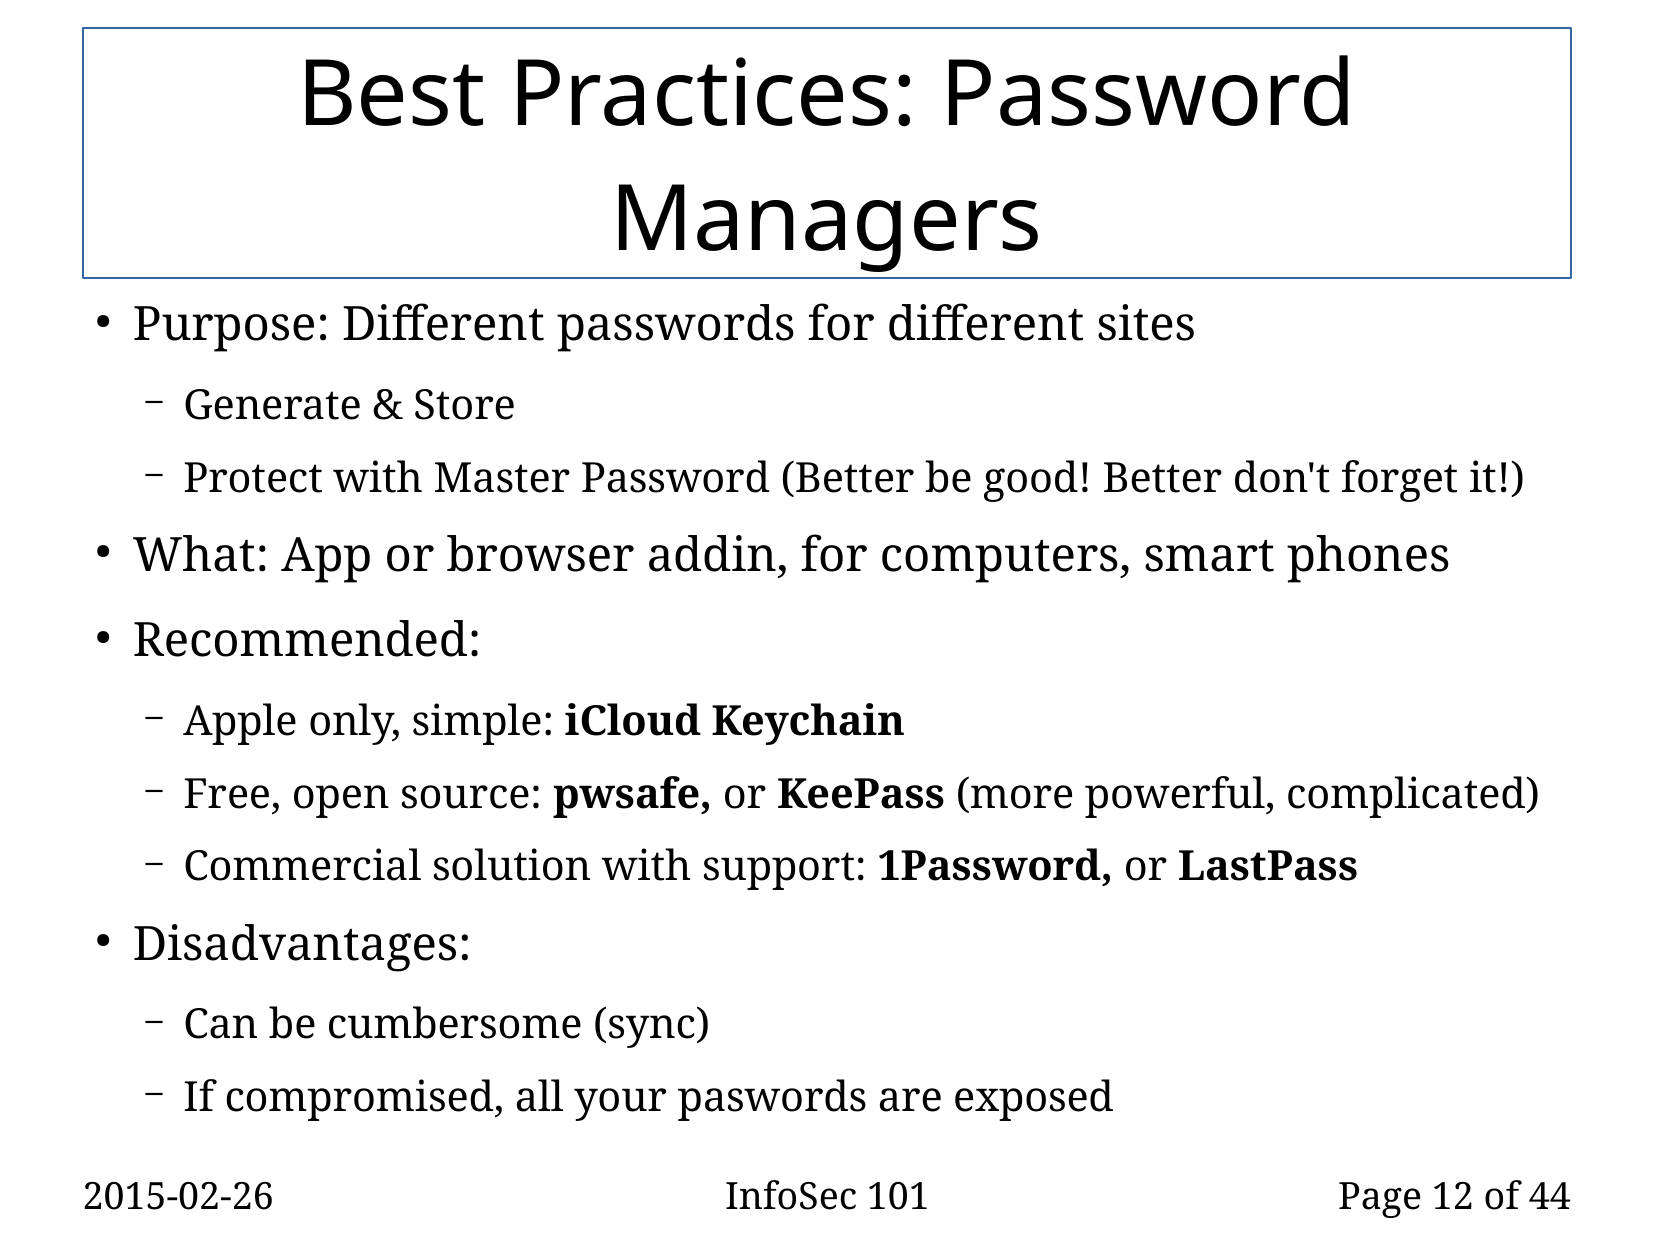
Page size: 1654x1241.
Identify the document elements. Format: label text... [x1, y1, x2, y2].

list Purpose: Different passwords for different sites Generate & Store Protect with Master Password (Better be good! Better don't forget it!) What: App or browser addin, for computers, smart phones Recommended: Apple only, simple: iCloud Keychain Free, open source: pwsafe, or KeePass (more powerful, complicated) Commercial solution with support: 1Password, or LastPass Disadvantages: Can be cumbersome (sync) If compromised, all your paswords are exposed [82, 290, 1571, 1126]
title Best Practices: Password Managers [82, 49, 1571, 257]
